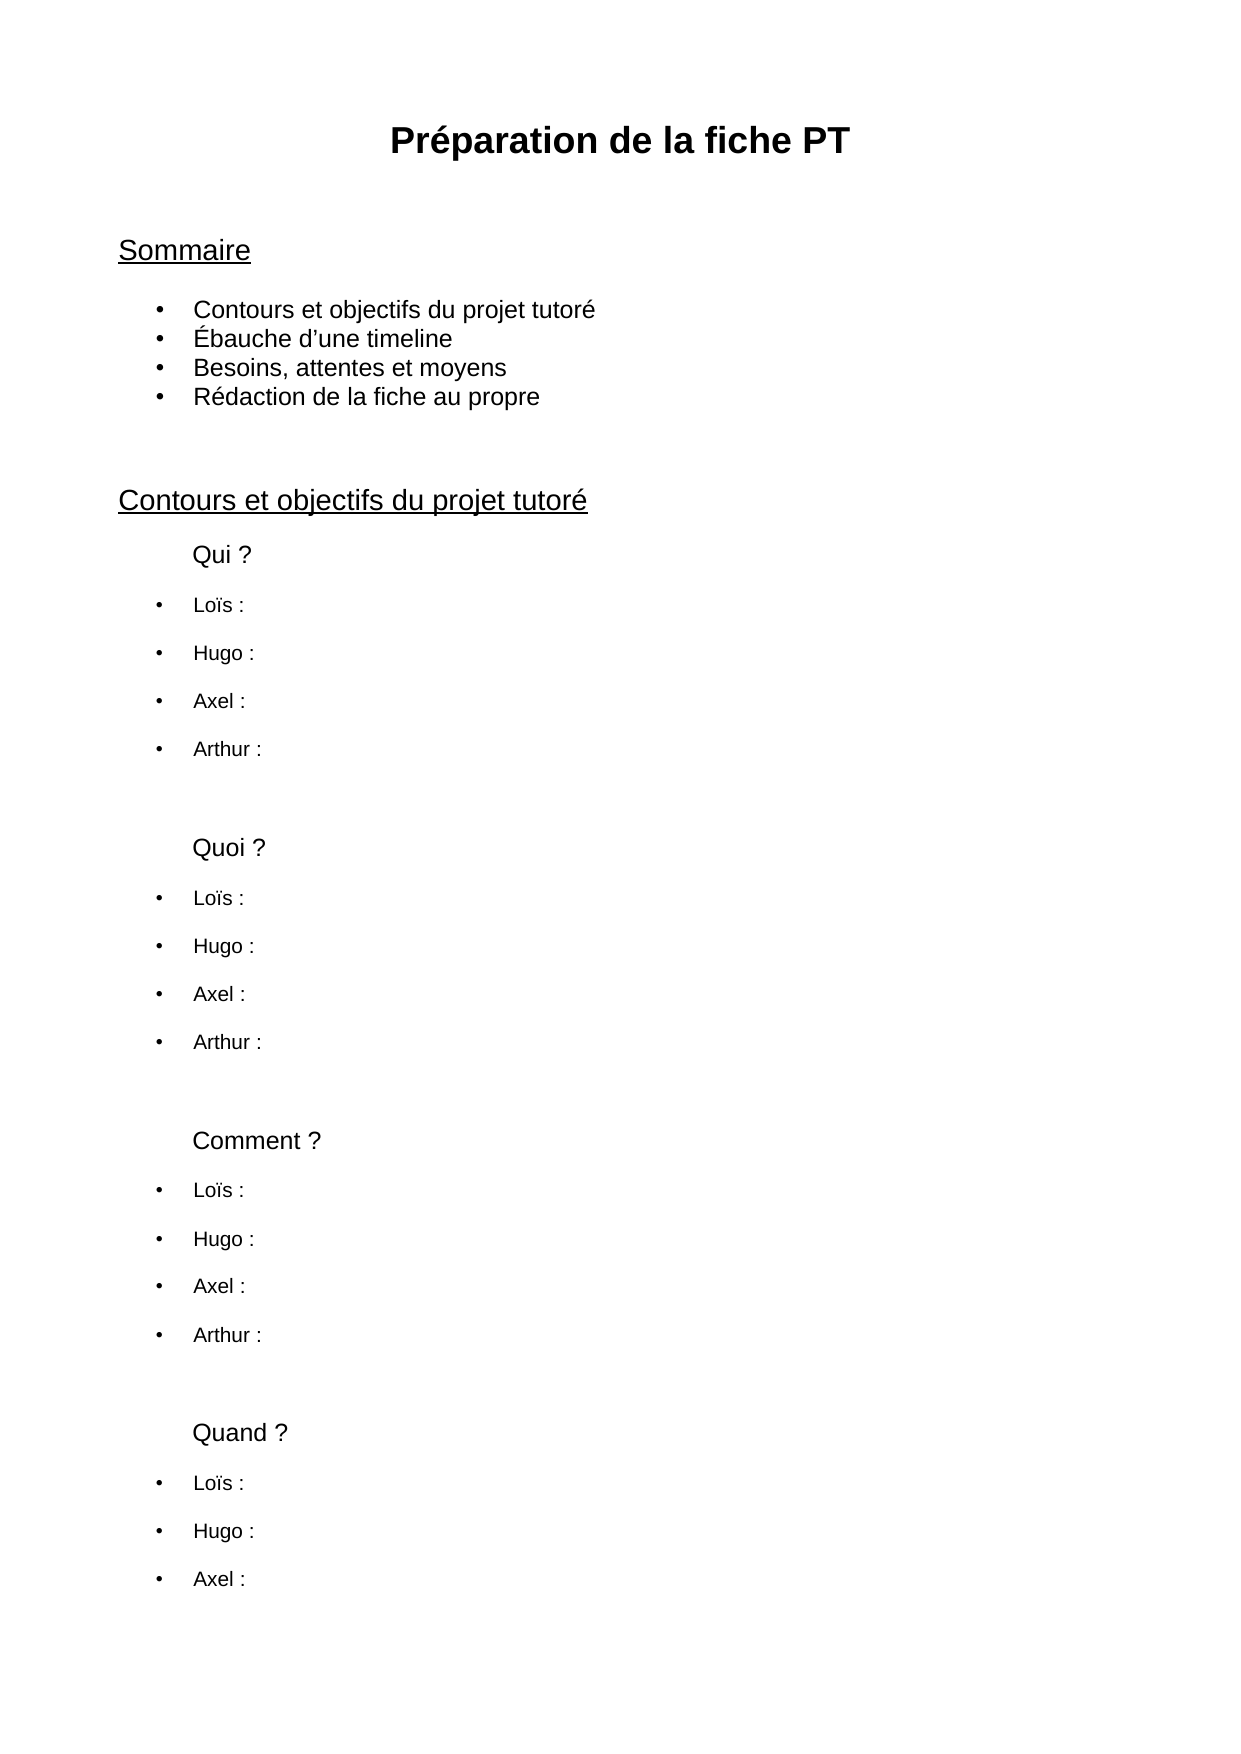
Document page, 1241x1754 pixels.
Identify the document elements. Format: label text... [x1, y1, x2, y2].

text Quoi ? [118, 833, 1122, 862]
list Axel : [156, 689, 1122, 713]
list Arthur : [156, 737, 1122, 761]
list Loïs : [156, 593, 1122, 617]
list Loïs : [156, 1178, 1122, 1202]
text Quand ? [118, 1418, 1122, 1447]
list Hugo : [156, 934, 1122, 958]
list Hugo : [156, 641, 1122, 665]
text Sommaire [118, 233, 1122, 267]
list Axel : [156, 1274, 1122, 1298]
list Besoins, attentes et moyens [156, 353, 1122, 382]
text Contours et objectifs du projet tutoré [118, 483, 1122, 516]
list Arthur : [156, 1322, 1122, 1346]
list Ébauche d’une timeline [156, 324, 1122, 353]
list Contours et objectifs du projet tutoré [156, 295, 1122, 324]
list Rédaction de la fiche au propre [156, 382, 1122, 411]
list Arthur : [156, 1030, 1122, 1054]
text Préparation de la fiche PT [118, 118, 1122, 161]
list Loïs : [156, 886, 1122, 910]
list Hugo : [156, 1226, 1122, 1250]
text Qui ? [118, 540, 1122, 569]
text Comment ? [118, 1126, 1122, 1154]
list Hugo : [156, 1519, 1122, 1543]
list Axel : [156, 982, 1122, 1006]
list Axel : [156, 1567, 1122, 1591]
list Loïs : [156, 1471, 1122, 1495]
